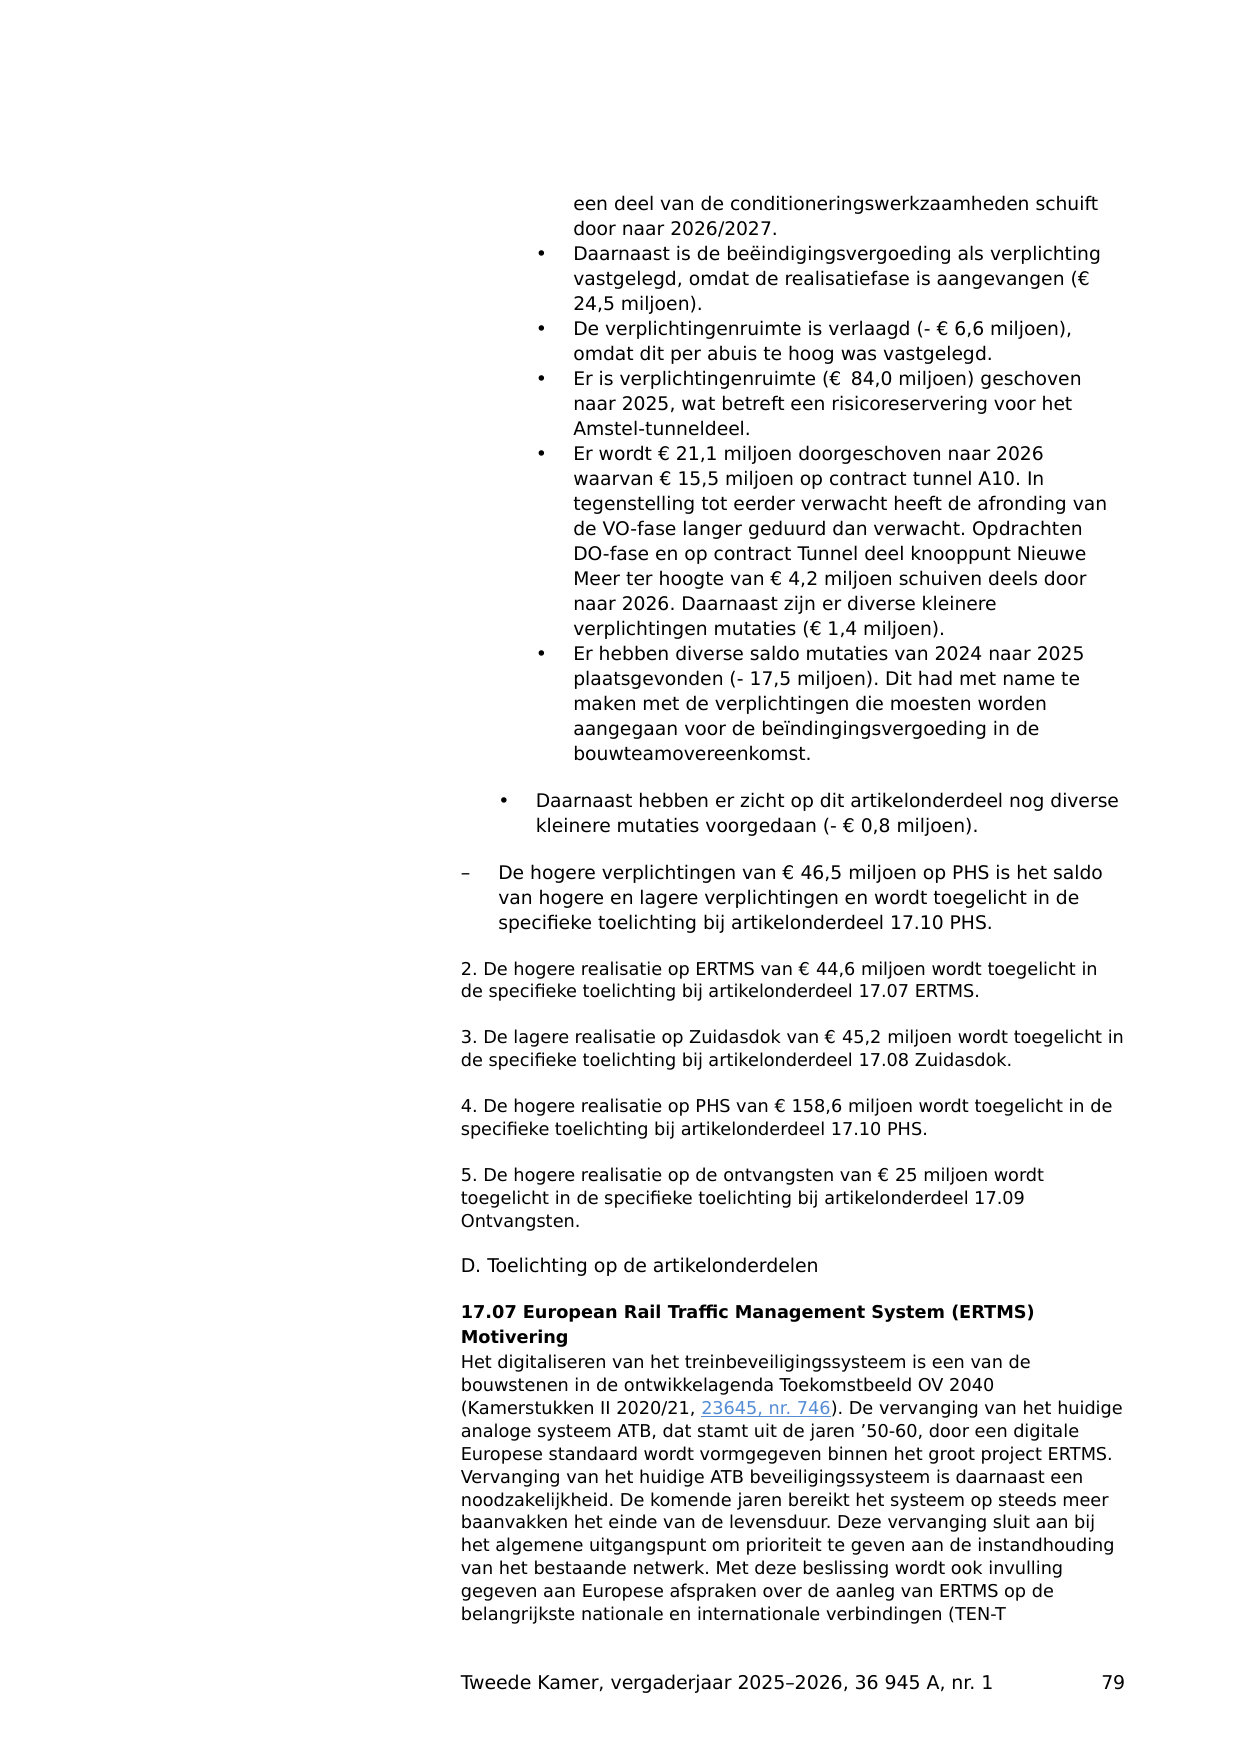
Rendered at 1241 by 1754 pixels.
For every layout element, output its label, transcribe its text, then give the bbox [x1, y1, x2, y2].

text 5. De hogere realisatie op de ontvangsten van € 25 miljoen wordt toegelicht in de specifieke toelichting bij artikelonderdeel 17.09 Ontvangsten. [461, 1163, 1125, 1232]
list Daarnaast hebben er zicht op dit artikelonderdeel nog diverse kleinere mutaties voorgedaan (- € 0,8 miljoen). [498, 788, 1125, 838]
text Motivering [461, 1325, 1125, 1348]
text 2. De hogere realisatie op ERTMS van € 44,6 miljoen wordt toegelicht in de specifieke toelichting bij artikelonderdeel 17.07 ERTMS. [461, 957, 1125, 1002]
title D. Toelichting op de artikelonderdelen [461, 1254, 1125, 1277]
list Er hebben diverse saldo mutaties van 2024 naar 2025 plaatsgevonden (- 17,5 miljoen). Dit had met name te maken met de verplichtingen die moesten worden aangegaan voor de beïndingingsvergoeding in de bouwteamovereenkomst. [536, 641, 1125, 766]
text Het digitaliseren van het treinbeveiligingssysteem is een van de bouwstenen in de ontwikkelagenda Toekomstbeeld OV 2040 (Kamerstukken II 2020/21, 23645, nr. 746). De vervanging van het huidige analoge systeem ATB, dat stamt uit de jaren ’50-60, door een digitale Europese standaard wordt vormgegeven binnen het groot project ERTMS. Vervanging van het huidige ATB beveiligingssysteem is daarnaast een noodzakelijkheid. De komende jaren bereikt het systeem op steeds meer baanvakken het einde van de levensduur. Deze vervanging sluit aan bĳ het algemene uitgangspunt om prioriteit te geven aan de instandhouding van het bestaande netwerk. Met deze beslissing wordt ook invulling gegeven aan Europese afspraken over de aanleg van ERTMS op de belangrĳkste nationale en internationale verbindingen (TEN-T [461, 1350, 1125, 1625]
text 17.07 European Rail Traffic Management System (ERTMS) [461, 1300, 1125, 1323]
list Er wordt € 21,1 miljoen doorgeschoven naar 2026 waarvan € 15,5 miljoen op contract tunnel A10. In tegenstelling tot eerder verwacht heeft de afronding van de VO-fase langer geduurd dan verwacht. Opdrachten DO-fase en op contract Tunnel deel knooppunt Nieuwe Meer ter hoogte van € 4,2 miljoen schuiven deels door naar 2026. Daarnaast zijn er diverse kleinere verplichtingen mutaties (€ 1,4 miljoen). [536, 441, 1125, 641]
list Er is verplichtingenruimte (€ 84,0 miljoen) geschoven naar 2025, wat betreft een risicoreservering voor het Amstel‑tunneldeel. [536, 366, 1125, 441]
list De verplichtingenruimte is verlaagd (- € 6,6 miljoen), omdat dit per abuis te hoog was vastgelegd. [536, 316, 1125, 366]
list Daarnaast is de beëindigingsvergoeding als verplichting vastgelegd, omdat de realisatiefase is aangevangen (€ 24,5 miljoen). [536, 241, 1125, 316]
text 3. De lagere realisatie op Zuidasdok van € 45,2 miljoen wordt toegelicht in de specifieke toelichting bij artikelonderdeel 17.08 Zuidasdok. [461, 1025, 1125, 1071]
list een deel van de conditioneringswerkzaamheden schuift door naar 2026/2027. [536, 191, 1125, 241]
list De hogere verplichtingen van € 46,5 miljoen op PHS is het saldo van hogere en lagere verplichtingen en wordt toegelicht in de specifieke toelichting bij artikelonderdeel 17.10 PHS. [461, 860, 1125, 935]
text 4. De hogere realisatie op PHS van € 158,6 miljoen wordt toegelicht in de specifieke toelichting bij artikelonderdeel 17.10 PHS. [461, 1094, 1125, 1140]
